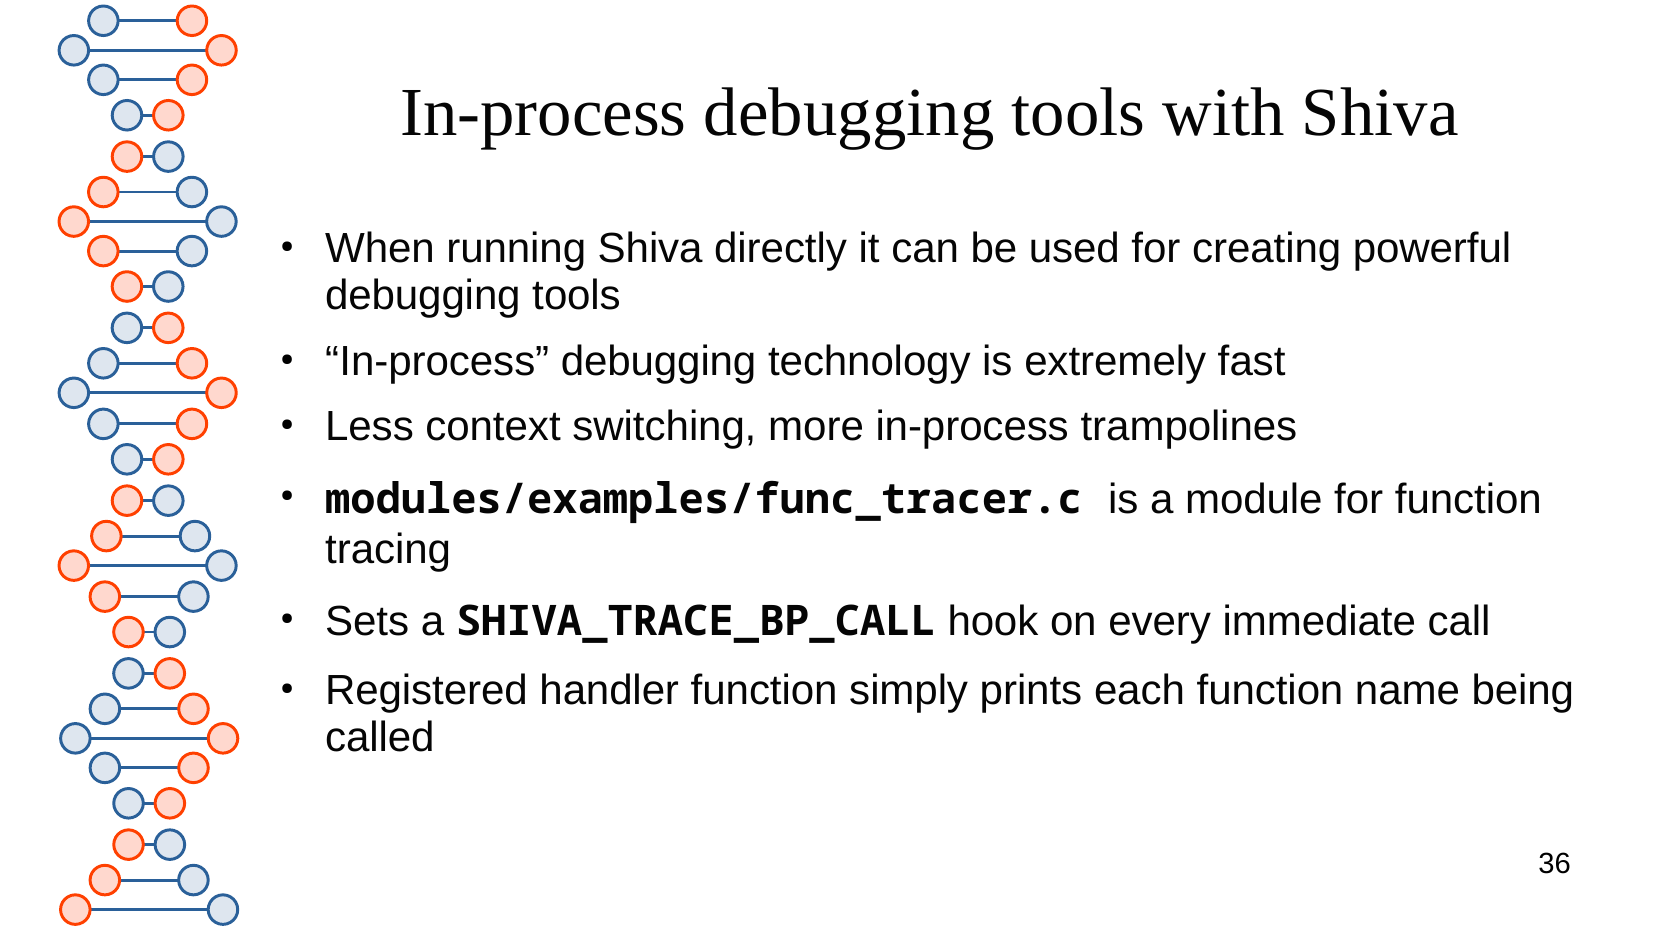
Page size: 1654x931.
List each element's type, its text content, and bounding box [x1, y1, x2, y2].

title In-process debugging tools with Shiva [265, 35, 1595, 189]
list When running Shiva directly it can be used for creating powerful debugging tools “In-process” debugging technology is extremely fast Less context switching, more in-process trampolines modules/examples/func_tracer.c is a module for function tracing Sets a SHIVA_TRACE_BP_CALL hook on every immediate call Registered handler function simply prints each function name being called [265, 224, 1595, 764]
